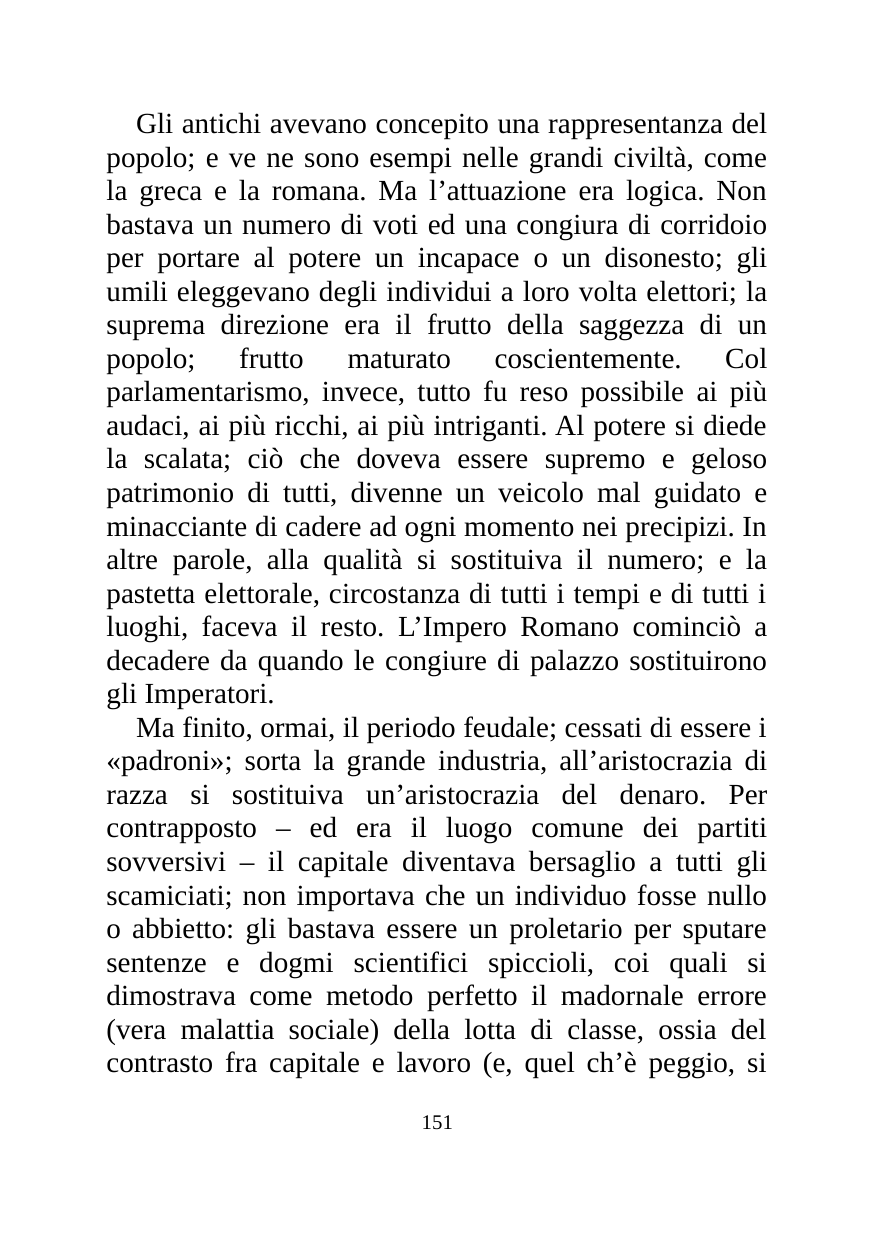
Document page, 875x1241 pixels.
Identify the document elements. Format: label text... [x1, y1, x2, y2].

text Ma finito, ormai, il periodo feudale; cessati di essere i «padroni»; sorta la grande industria, all’aristocrazia di razza si sostituiva un’aristocrazia del denaro. Per contrapposto – ed era il luogo comune dei partiti sovversivi – il capitale diventava bersaglio a tutti gli scamiciati; non importava che un individuo fosse nullo o abbietto: gli bastava essere un proletario per sputare sentenze e dogmi scientifici spiccioli, coi quali si dimostrava come metodo perfetto il madornale errore (vera malattia sociale) della lotta di classe, ossia del contrasto fra capitale e lavoro (e, quel ch’è peggio, si [106, 710, 768, 1079]
text Gli antichi avevano concepito una rappresentanza del popolo; e ve ne sono esempi nelle grandi civiltà, come la greca e la romana. Ma l’attuazione era logica. Non bastava un numero di voti ed una congiura di corridoio per portare al potere un incapace o un disonesto; gli umili eleggevano degli individui a loro volta elettori; la suprema direzione era il frutto della saggezza di un popolo; frutto maturato coscientemente. Col parlamentarismo, invece, tutto fu reso possibile ai più audaci, ai più ricchi, ai più intriganti. Al potere si diede la scalata; ciò che doveva essere supremo e geloso patrimonio di tutti, divenne un veicolo mal guidato e minacciante di cadere ad ogni momento nei precipizi. In altre parole, alla qualità si sostituiva il numero; e la pastetta elettorale, circostanza di tutti i tempi e di tutti i luoghi, faceva il resto. L’Impero Romano cominciò a decadere da quando le congiure di palazzo sostituirono gli Imperatori. [106, 106, 768, 710]
